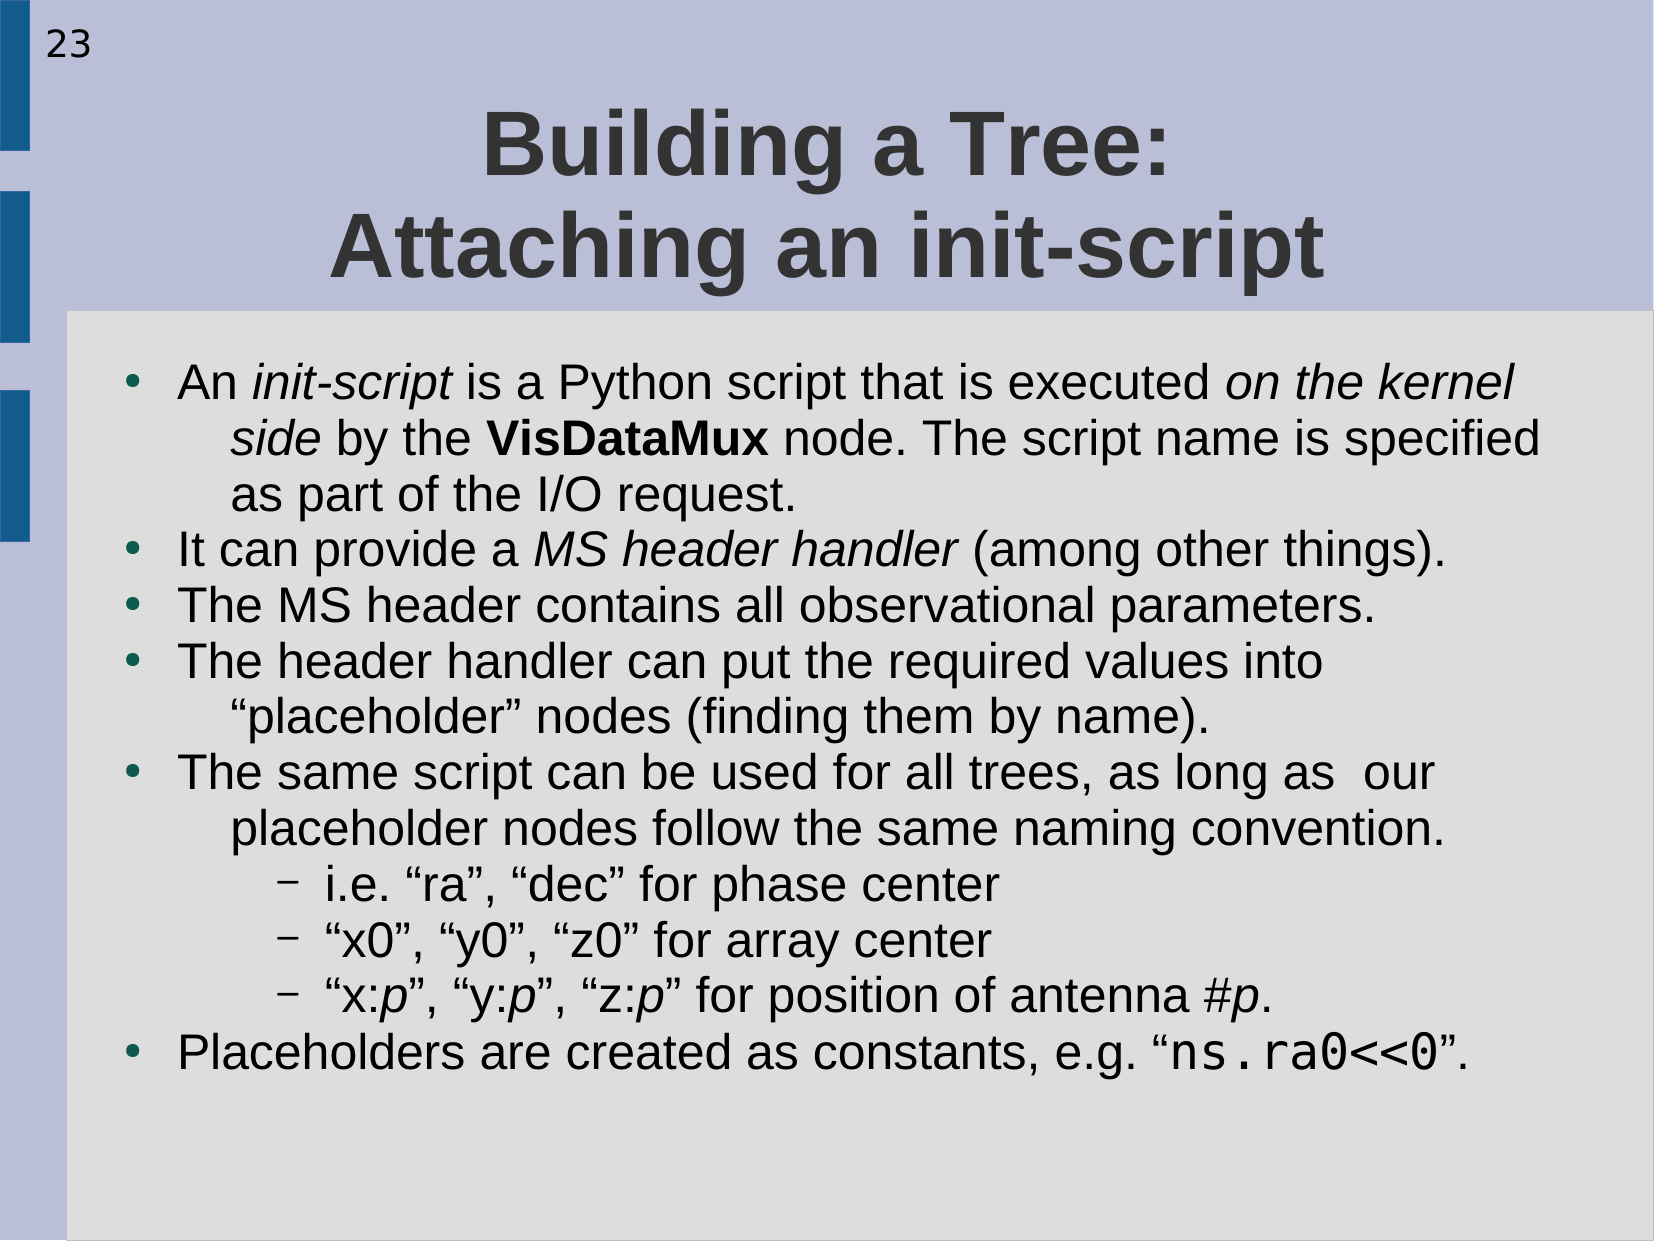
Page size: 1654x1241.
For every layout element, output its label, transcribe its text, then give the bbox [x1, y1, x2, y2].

list An init-script is a Python script that is executed on the kernel side by the VisDataMux node. The script name is specified as part of the I/O request. It can provide a MS header handler (among other things). The MS header contains all observational parameters. The header handler can put the required values into “placeholder” nodes (finding them by name). The same script can be used for all trees, as long as our placeholder nodes follow the same naming convention. i.e. “ra”, “dec” for phase center “x0”, “y0”, “z0” for array center “x:p”, “y:p”, “z:p” for position of antenna #p. Placeholders are created as constants, e.g. “ns.ra0<<0”. [88, 354, 1595, 1136]
text_box [32, 15, 267, 89]
title Building a Tree: Attaching an init-script [121, 91, 1534, 299]
